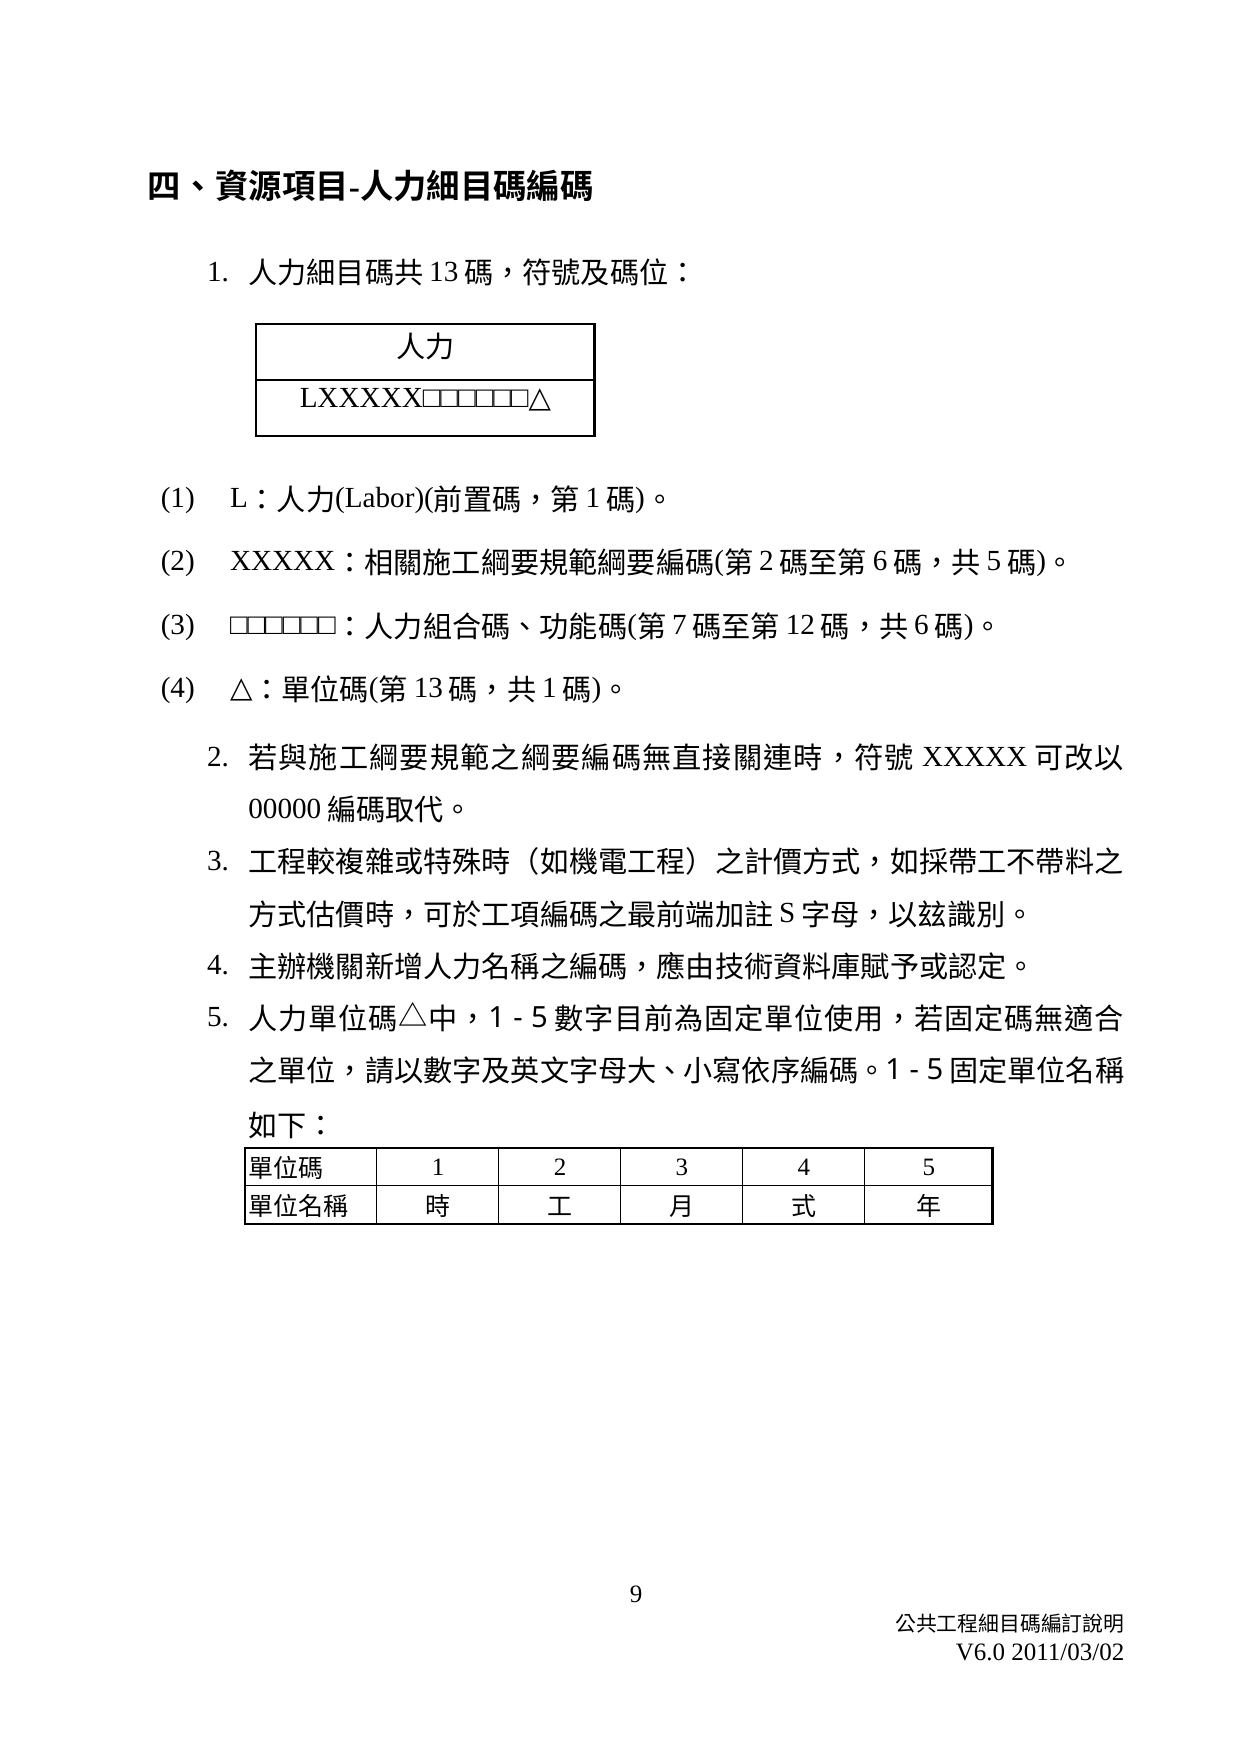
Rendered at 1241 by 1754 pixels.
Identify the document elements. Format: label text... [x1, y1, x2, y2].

table_header 3 [621, 1149, 742, 1185]
table_cell 式 [743, 1186, 864, 1222]
table_cell 時 [377, 1186, 498, 1222]
table_header 4 [743, 1149, 864, 1185]
list 若與施工綱要規範之綱要編碼無直接關連時，符號XXXXX可改以00000編碼取代。 [207, 730, 1124, 834]
list 資源項目-人力細目碼編碼 [148, 160, 1124, 208]
table_header 單位碼 [246, 1149, 376, 1185]
list XXXXX：相關施工綱要規範綱要編碼(第2碼至第6碼，共5碼)。 [148, 540, 1124, 582]
list L：人力(Labor)(前置碼，第1碼)。 [148, 297, 1124, 518]
list 人力單位碼△中，1 - 5數字目前為固定單位使用，若固定碼無適合之單位，請以數字及英文字母大、小寫依序編碼。1 - 5固定單位名稱如下： [207, 990, 1124, 1147]
table_cell 單位名稱 [246, 1186, 376, 1222]
table_cell 月 [621, 1186, 742, 1222]
list 人力細目碼共13碼，符號及碼位： [207, 245, 1124, 297]
table_cell 工 [499, 1186, 620, 1222]
list □□□□□□：人力組合碼、功能碼(第7碼至第12碼，共6碼)。 [148, 603, 1124, 645]
table_header 2 [499, 1149, 620, 1185]
table_cell 年 [865, 1186, 991, 1222]
list △：單位碼(第13碼，共1碼)。 [148, 667, 1124, 709]
list 工程較複雜或特殊時（如機電工程）之計價方式，如採帶工不帶料之方式估價時，可於工項編碼之最前端加註S字母，以玆識別。 [207, 834, 1124, 938]
table_header 5 [865, 1149, 991, 1185]
table_header 1 [377, 1149, 498, 1185]
list 主辦機關新增人力名稱之編碼，應由技術資料庫賦予或認定。 [207, 938, 1124, 990]
